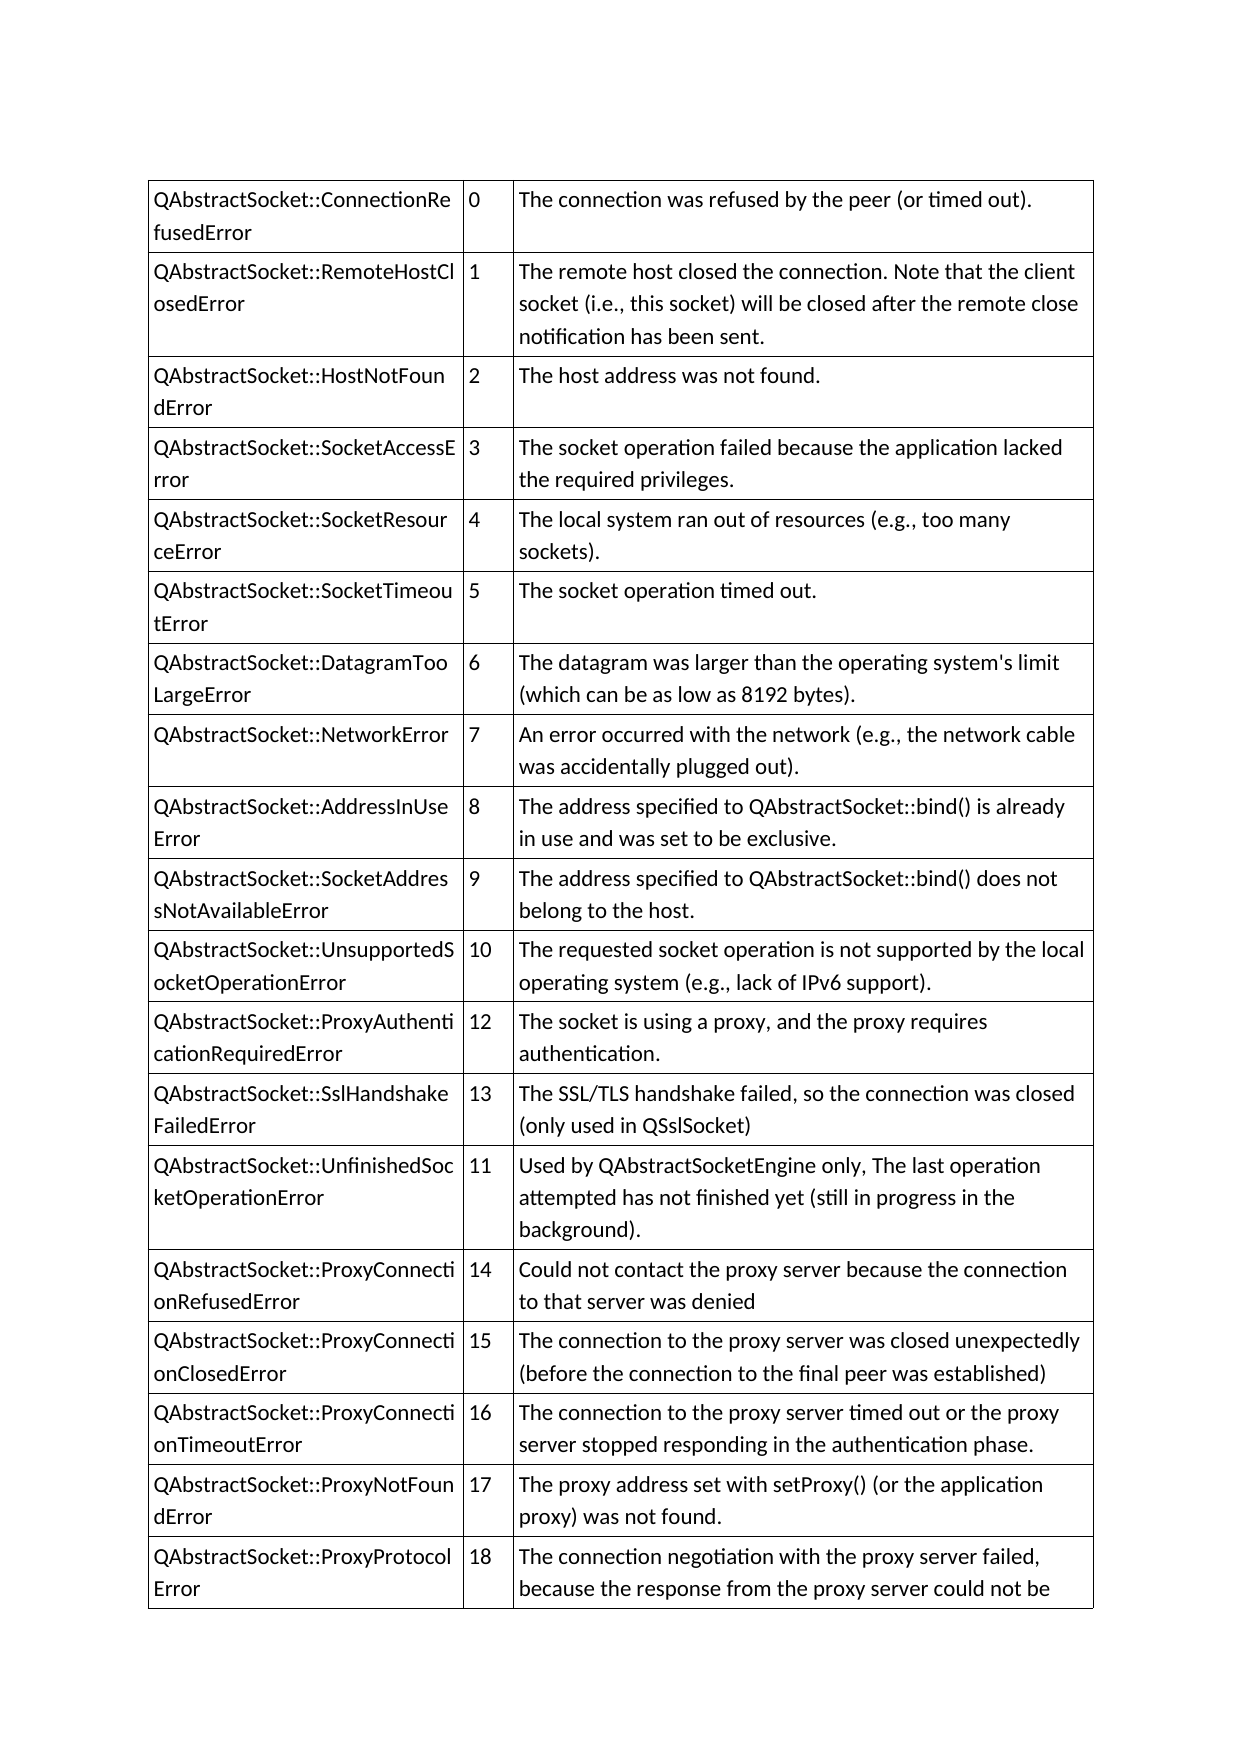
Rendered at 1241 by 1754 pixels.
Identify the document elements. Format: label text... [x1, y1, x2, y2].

table_cell The host address was not found. [514, 357, 1093, 427]
table_cell The local system ran out of resources (e.g., too many sockets). [514, 500, 1093, 571]
table_header The connection was refused by the peer (or timed out). [514, 181, 1093, 252]
table_cell 10 [464, 931, 513, 1001]
table_cell QAbstractSocket::ProxyConnectionTimeoutError [149, 1394, 463, 1464]
table_cell QAbstractSocket::SocketAccessError [149, 428, 463, 499]
table_cell 7 [464, 715, 513, 786]
table_cell The SSL/TLS handshake failed, so the connection was closed (only used in QSslSocket) [514, 1074, 1093, 1145]
table_cell Could not contact the proxy server because the connection to that server was denied [514, 1250, 1093, 1321]
table_cell QAbstractSocket::ProxyProtocolError [149, 1537, 463, 1608]
table_cell QAbstractSocket::SslHandshakeFailedError [149, 1074, 463, 1145]
table_cell QAbstractSocket::SocketAddressNotAvailableError [149, 859, 463, 930]
table_cell 6 [464, 644, 513, 714]
table_header QAbstractSocket::ConnectionRefusedError [149, 181, 463, 252]
table_cell 12 [464, 1002, 513, 1073]
table_cell QAbstractSocket::ProxyNotFoundError [149, 1465, 463, 1536]
table_cell QAbstractSocket::SocketResourceError [149, 500, 463, 571]
table_cell QAbstractSocket::NetworkError [149, 715, 463, 786]
table_cell The address specified to QAbstractSocket::bind() is already in use and was set to be exclusive. [514, 787, 1093, 858]
table_cell 14 [464, 1250, 513, 1321]
table_cell Used by QAbstractSocketEngine only, The last operation attempted has not finished yet (still in progress in the background). [514, 1146, 1093, 1249]
table_cell 4 [464, 500, 513, 571]
table_cell 8 [464, 787, 513, 858]
table_cell QAbstractSocket::AddressInUseError [149, 787, 463, 858]
table_cell The address specified to QAbstractSocket::bind() does not belong to the host. [514, 859, 1093, 930]
table_cell 17 [464, 1465, 513, 1536]
table_cell QAbstractSocket::HostNotFoundError [149, 357, 463, 427]
table_cell The connection negotiation with the proxy server failed, because the response from the proxy server could not be [514, 1537, 1093, 1608]
table_cell 1 [464, 253, 513, 356]
table_cell 11 [464, 1146, 513, 1249]
table_cell The connection to the proxy server timed out or the proxy server stopped responding in the authentication phase. [514, 1394, 1093, 1464]
table_cell 15 [464, 1322, 513, 1392]
table_cell 13 [464, 1074, 513, 1145]
table_cell 3 [464, 428, 513, 499]
table_cell QAbstractSocket::RemoteHostClosedError [149, 253, 463, 356]
table_cell QAbstractSocket::ProxyConnectionClosedError [149, 1322, 463, 1392]
table_cell QAbstractSocket::UnfinishedSocketOperationError [149, 1146, 463, 1249]
table_cell QAbstractSocket::UnsupportedSocketOperationError [149, 931, 463, 1001]
table_cell 9 [464, 859, 513, 930]
table_cell The proxy address set with setProxy() (or the application proxy) was not found. [514, 1465, 1093, 1536]
table_cell The datagram was larger than the operating system's limit (which can be as low as 8192 bytes). [514, 644, 1093, 714]
table_cell 16 [464, 1394, 513, 1464]
table_cell 2 [464, 357, 513, 427]
table_cell QAbstractSocket::DatagramTooLargeError [149, 644, 463, 714]
table_cell QAbstractSocket::ProxyConnectionRefusedError [149, 1250, 463, 1321]
table_cell An error occurred with the network (e.g., the network cable was accidentally plugged out). [514, 715, 1093, 786]
table_cell QAbstractSocket::SocketTimeoutError [149, 572, 463, 643]
table_cell The remote host closed the connection. Note that the client socket (i.e., this socket) will be closed after the remote close notification has been sent. [514, 253, 1093, 356]
table_cell The socket operation timed out. [514, 572, 1093, 643]
table_header 0 [464, 181, 513, 252]
table_cell QAbstractSocket::ProxyAuthenticationRequiredError [149, 1002, 463, 1073]
table_cell The socket is using a proxy, and the proxy requires authentication. [514, 1002, 1093, 1073]
table_cell The requested socket operation is not supported by the local operating system (e.g., lack of IPv6 support). [514, 931, 1093, 1001]
table_cell The connection to the proxy server was closed unexpectedly (before the connection to the final peer was established) [514, 1322, 1093, 1392]
table_cell 18 [464, 1537, 513, 1608]
table_cell 5 [464, 572, 513, 643]
table_cell The socket operation failed because the application lacked the required privileges. [514, 428, 1093, 499]
